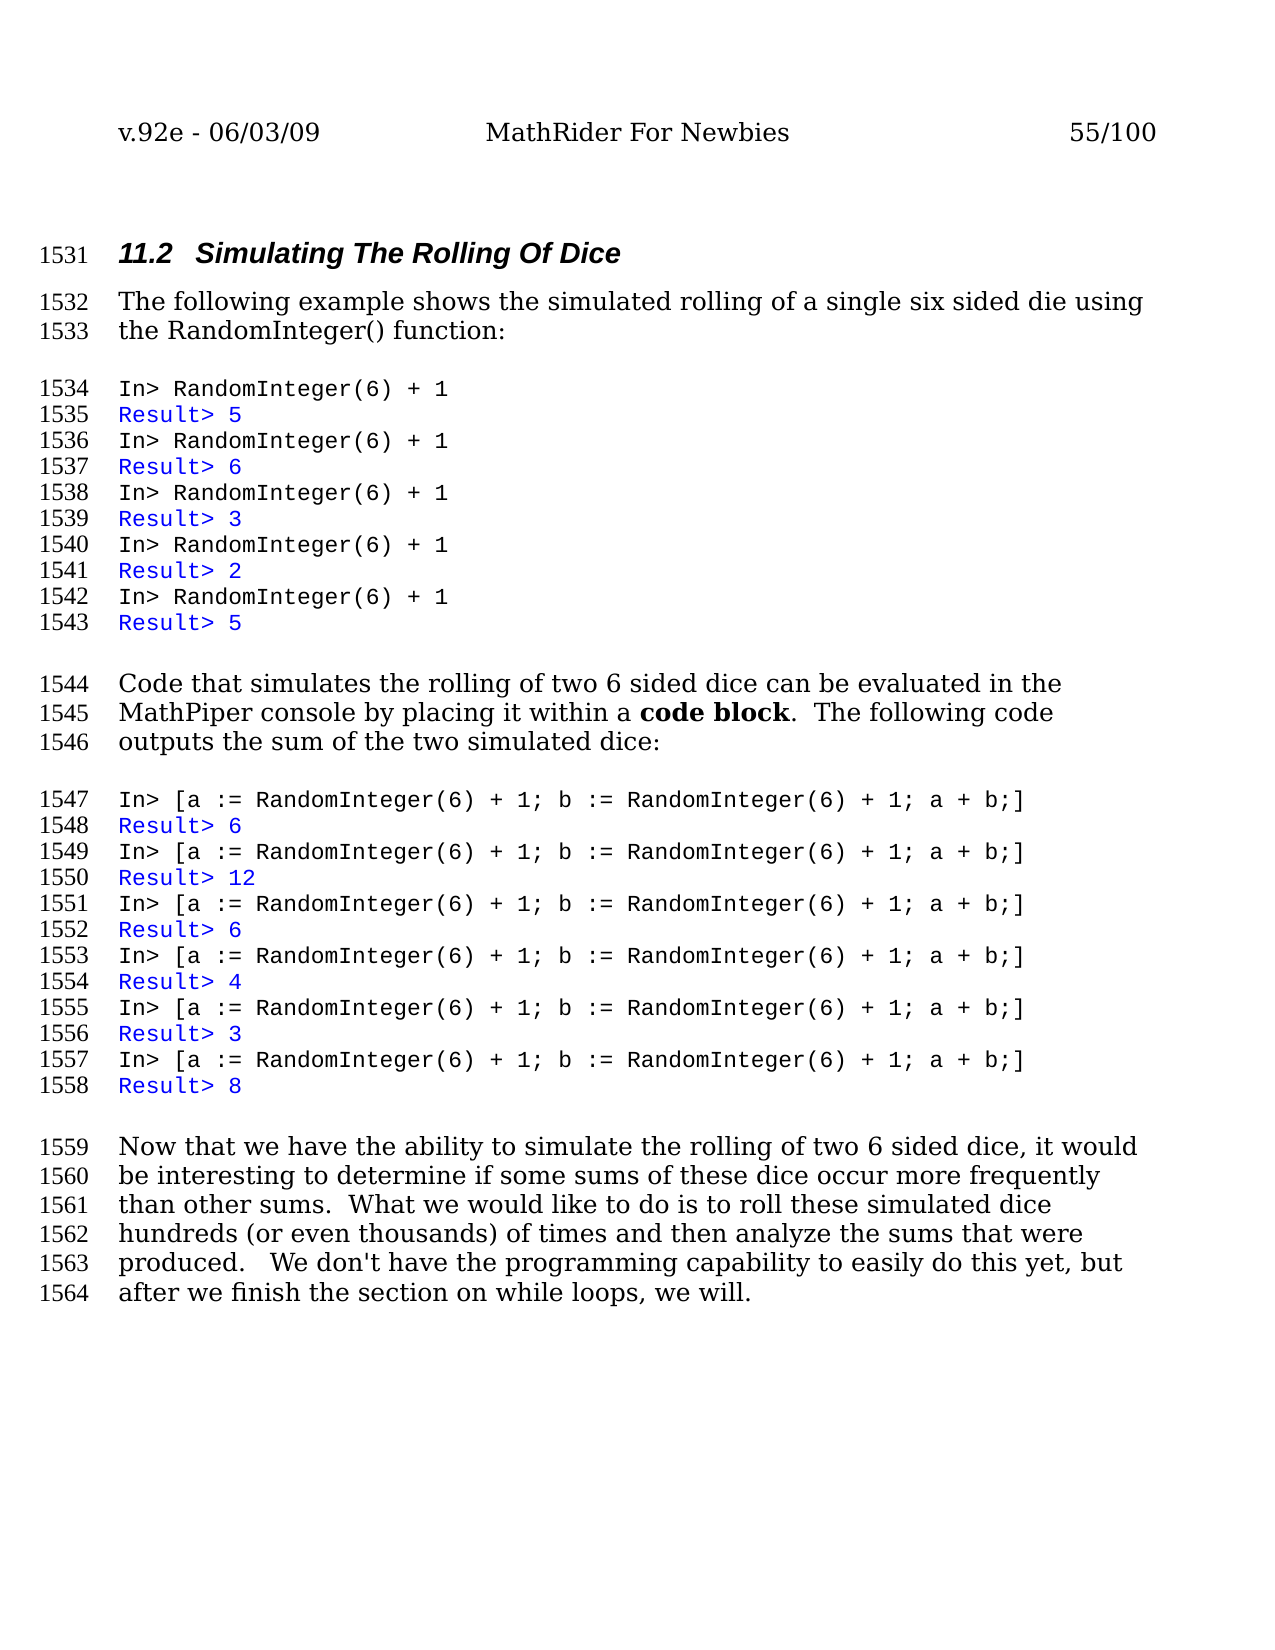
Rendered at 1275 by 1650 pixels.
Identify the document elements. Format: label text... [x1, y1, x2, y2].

text Result> 6 [118, 918, 1157, 944]
text In> [a := RandomInteger(6) + 1; b := RandomInteger(6) + 1; a + b;] [118, 1048, 1157, 1074]
text Result> 3 [118, 1022, 1157, 1048]
text Result> 8 [118, 1074, 1157, 1100]
text Now that we have the ability to simulate the rolling of two 6 sided dice, it would be interesting to determine if some sums of these dice occur more frequently than other sums. What we would like to do is to roll these simulated dice hundreds (or even thousands) of times and then analyze the sums that were produced. We don't have the programming capability to easily do this yet, but after we finish the section on while loops, we will. [118, 1132, 1157, 1307]
text Result> 12 [118, 866, 1157, 892]
text Result> 6 [118, 814, 1157, 841]
text Result> 5 [118, 403, 1157, 429]
text In> RandomInteger(6) + 1 [118, 429, 1157, 455]
text In> RandomInteger(6) + 1 [118, 378, 1157, 403]
text In> RandomInteger(6) + 1 [118, 585, 1157, 611]
text In> [a := RandomInteger(6) + 1; b := RandomInteger(6) + 1; a + b;] [118, 996, 1157, 1022]
text In> RandomInteger(6) + 1 [118, 533, 1157, 559]
text Result> 5 [118, 611, 1157, 637]
text Result> 6 [118, 455, 1157, 481]
text Result> 2 [118, 559, 1157, 585]
text In> [a := RandomInteger(6) + 1; b := RandomInteger(6) + 1; a + b;] [118, 789, 1157, 814]
text In> RandomInteger(6) + 1 [118, 481, 1157, 507]
text Result> 3 [118, 507, 1157, 533]
text In> [a := RandomInteger(6) + 1; b := RandomInteger(6) + 1; a + b;] [118, 841, 1157, 866]
text Code that simulates the rolling of two 6 sided dice can be evaluated in the MathPiper console by placing it within a code block. The following code outputs the sum of the two simulated dice: [118, 669, 1157, 757]
subtitle Simulating The Rolling Of Dice [118, 236, 1157, 269]
text In> [a := RandomInteger(6) + 1; b := RandomInteger(6) + 1; a + b;] [118, 892, 1157, 918]
text In> [a := RandomInteger(6) + 1; b := RandomInteger(6) + 1; a + b;] [118, 944, 1157, 970]
text Result> 4 [118, 970, 1157, 996]
text The following example shows the simulated rolling of a single six sided die using the RandomInteger() function: [118, 287, 1157, 346]
